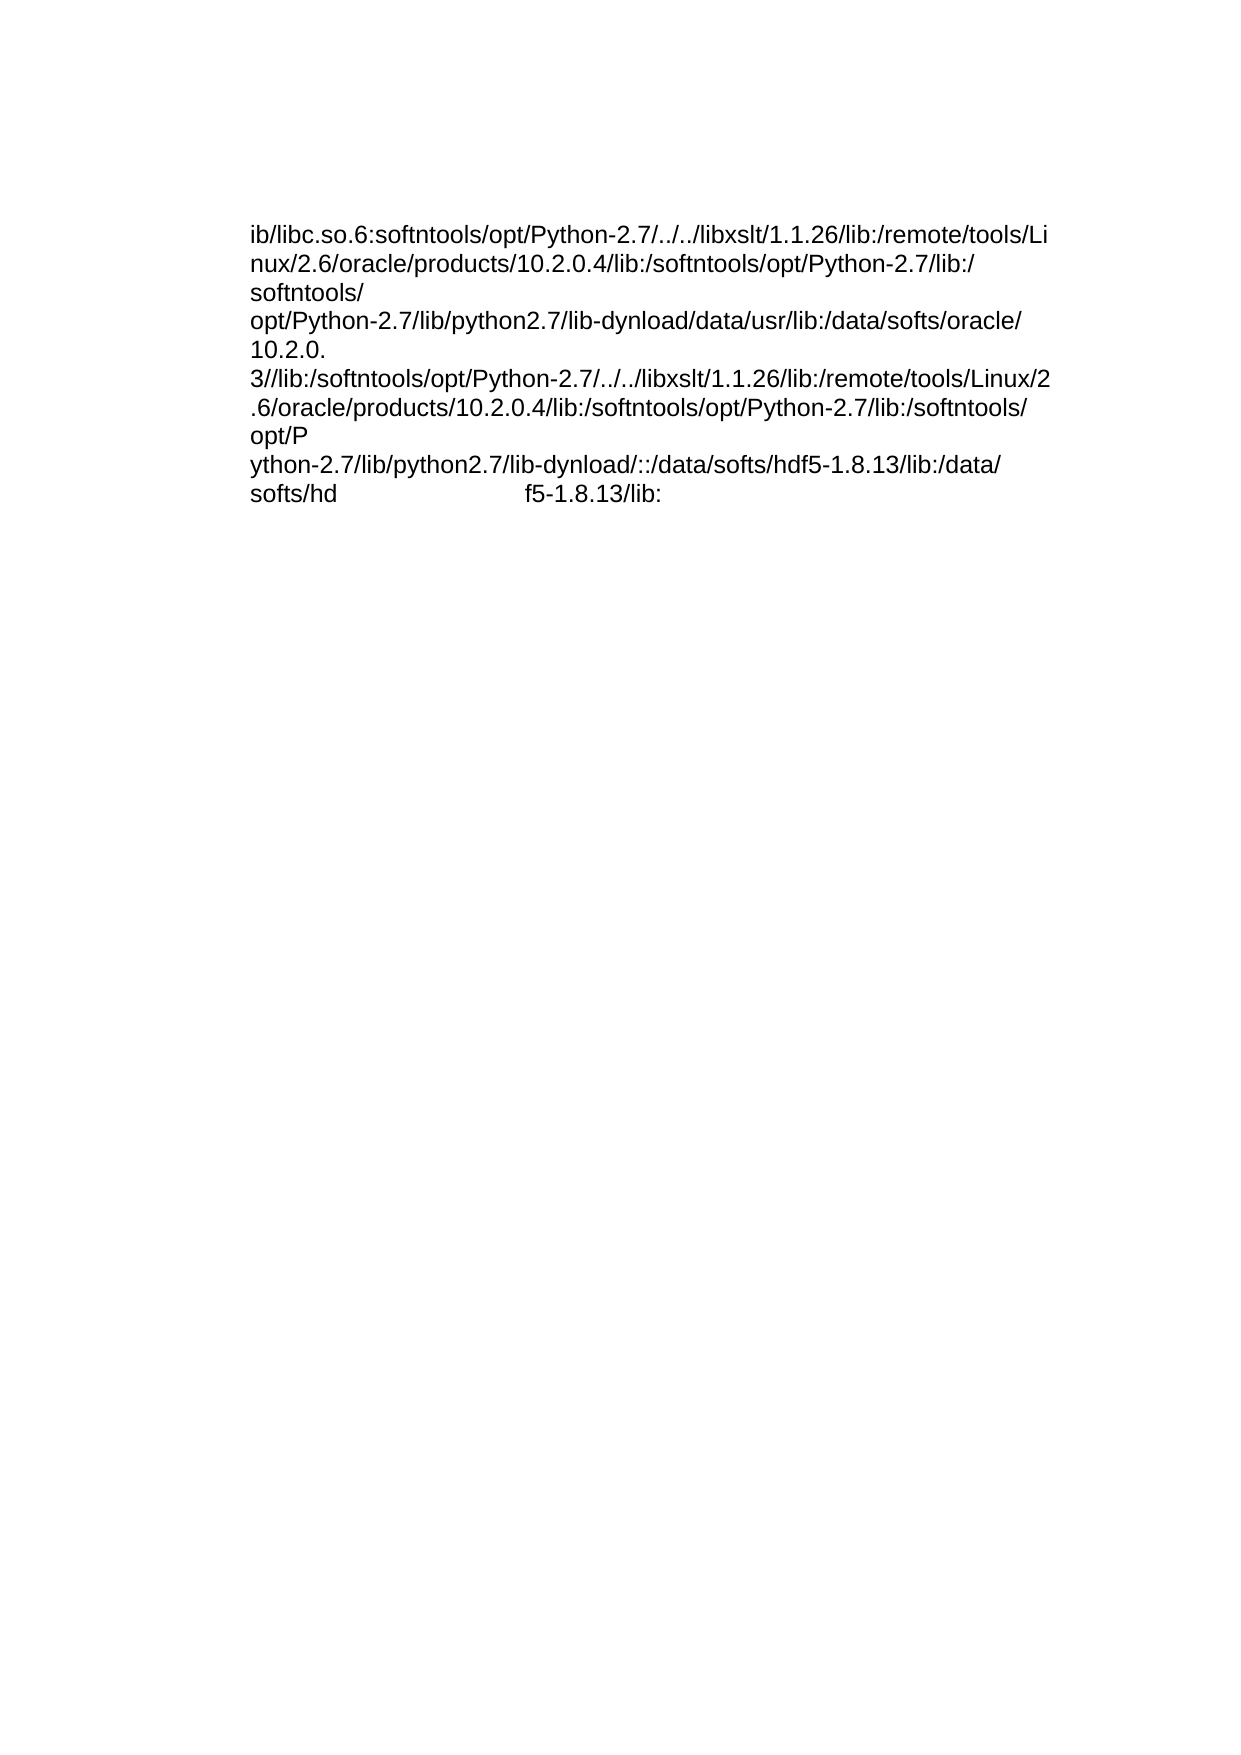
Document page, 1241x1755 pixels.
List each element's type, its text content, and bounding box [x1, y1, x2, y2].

list ib/libc.so.6:softntools/opt/Python-2.7/../../libxslt/1.1.26/lib:/remote/tools/Li nux/2.6/oracle/products/10.2.0.4/lib:/softntools/opt/Python-2.7/lib:/softntools/ opt/Python-2.7/lib/python2.7/lib-dynload/data/usr/lib:/data/softs/oracle/10.2.0. 3//lib:/softntools/opt/Python-2.7/../../libxslt/1.1.26/lib:/remote/tools/Linux/2 .6/oracle/products/10.2.0.4/lib:/softntools/opt/Python-2.7/lib:/softntools/opt/P ython-2.7/lib/python2.7/lib-dynload/::/data/softs/hdf5-1.8.13/lib:/data/softs/hd f5-1.8.13/lib: [212, 220, 1065, 507]
